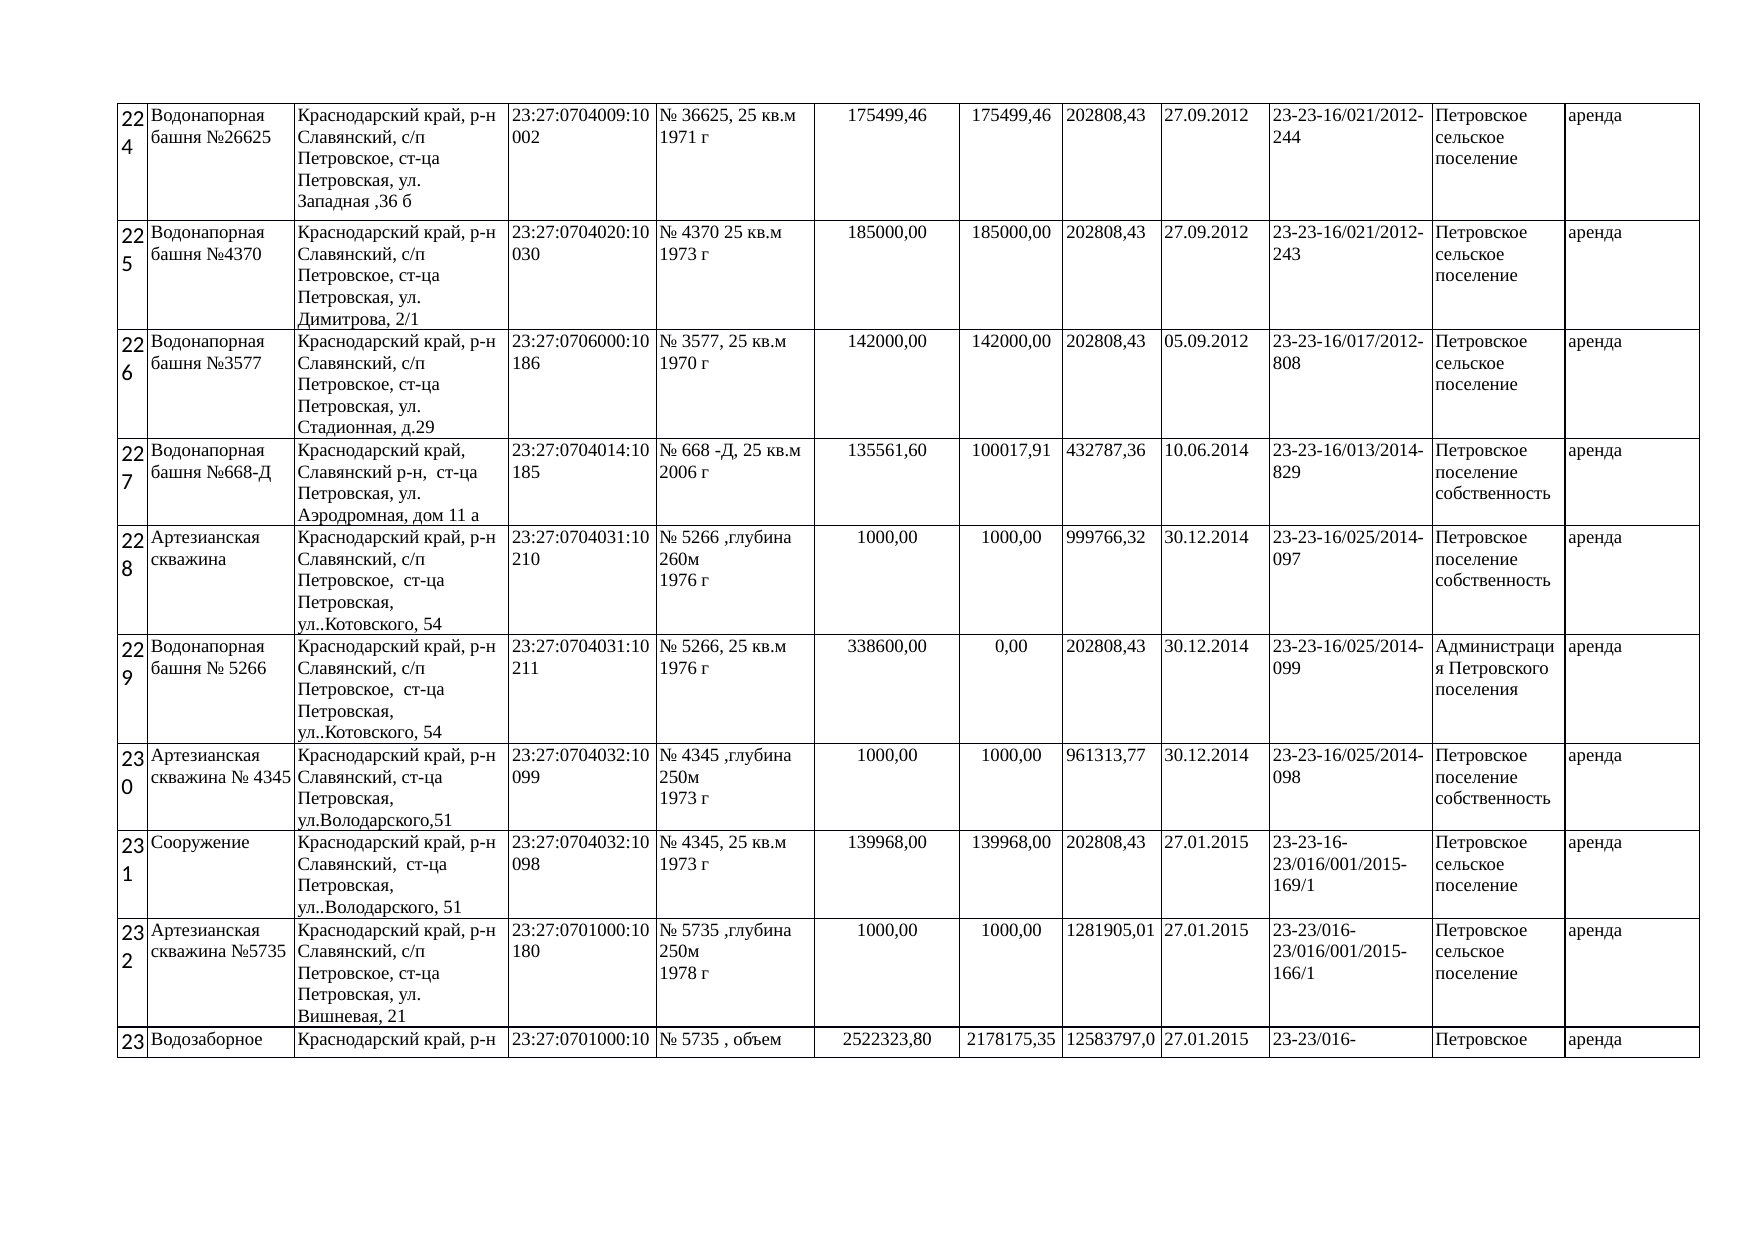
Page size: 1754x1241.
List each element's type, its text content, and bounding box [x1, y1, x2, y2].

table_cell 227 [118, 439, 147, 525]
table_cell 2178175,35 [960, 1028, 1062, 1057]
table_cell Артезианская скважина № 4345 [148, 744, 294, 830]
table_cell Краснодарский край, р-н Славянский, ст-ца Петровская, ул..Володарского, 51 [295, 831, 508, 917]
table_cell 226 [118, 330, 147, 438]
table_cell Петровское сельское поселение [1433, 330, 1564, 438]
table_cell Краснодарский край, р-н [295, 1028, 508, 1057]
table_cell аренда [1566, 831, 1699, 917]
table_cell 23:27:0701000:10 [509, 1028, 656, 1057]
table_cell Водонапорная башня №26625 [148, 104, 294, 220]
table_cell 23-23/016- [1270, 1028, 1432, 1057]
table_cell 27.01.2015 [1162, 1028, 1269, 1057]
table_cell Водонапорная башня №3577 [148, 330, 294, 438]
table_cell аренда [1566, 635, 1699, 743]
table_cell № 36625, 25 кв.м 1971 г [657, 104, 814, 220]
table_cell аренда [1566, 526, 1699, 634]
table_cell 23:27:0704031:10211 [509, 635, 656, 743]
table_cell Администрация Петровского поселения [1433, 635, 1564, 743]
table_cell 23-23-16/025/2014-097 [1270, 526, 1432, 634]
table_cell 202808,43 [1063, 831, 1161, 917]
table_cell 27.09.2012 [1162, 221, 1269, 329]
table_cell 23:27:0704032:10098 [509, 831, 656, 917]
table_cell 1000,00 [960, 744, 1062, 830]
table_cell 202808,43 [1063, 635, 1161, 743]
table_cell Петровское [1433, 1028, 1564, 1057]
table_cell 0,00 [960, 635, 1062, 743]
table_cell 202808,43 [1063, 221, 1161, 329]
table_cell Петровское поселение собственность [1433, 526, 1564, 634]
table_cell № 5735 , объем [657, 1028, 814, 1057]
table_cell Краснодарский край, р-н Славянский, с/п Петровское, ст-ца Петровская, ул..Котовского, 54 [295, 635, 508, 743]
table_cell 230 [118, 744, 147, 830]
table_cell 23-23-16/017/2012-808 [1270, 330, 1432, 438]
table_cell аренда [1566, 104, 1699, 220]
table_cell № 5266, 25 кв.м 1976 г [657, 635, 814, 743]
table_cell № 5266 ,глубина 260м 1976 г [657, 526, 814, 634]
table_cell Краснодарский край, р-н Славянский, с/п Петровское, ст-ца Петровская, ул. Стадионная, д.29 [295, 330, 508, 438]
table_cell 23-23-16/021/2012-243 [1270, 221, 1432, 329]
table_cell 23-23-16/025/2014-099 [1270, 635, 1432, 743]
table_cell 231 [118, 831, 147, 917]
table_cell 27.09.2012 [1162, 104, 1269, 220]
table_cell 12583797,0 [1063, 1028, 1161, 1057]
table_cell Артезианская скважина №5735 [148, 919, 294, 1026]
table_cell аренда [1566, 439, 1699, 525]
table_cell Петровское сельское поселение [1433, 104, 1564, 220]
table_cell Водонапорная башня №4370 [148, 221, 294, 329]
table_cell Краснодарский край, Славянский р-н, ст-ца Петровская, ул. Аэродромная, дом 11 а [295, 439, 508, 525]
table_cell 05.09.2012 [1162, 330, 1269, 438]
table_cell 175499,46 [815, 104, 959, 220]
table_cell 30.12.2014 [1162, 526, 1269, 634]
table_cell № 668 -Д, 25 кв.м 2006 г [657, 439, 814, 525]
table_cell 1000,00 [815, 919, 959, 1026]
table_cell 23:27:0704031:10210 [509, 526, 656, 634]
table_cell 185000,00 [815, 221, 959, 329]
table_cell Сооружение [148, 831, 294, 917]
table_cell 432787,36 [1063, 439, 1161, 525]
table_cell 1000,00 [815, 526, 959, 634]
table_cell аренда [1566, 744, 1699, 830]
table_cell 1281905,01 [1063, 919, 1161, 1026]
table_cell 30.12.2014 [1162, 635, 1269, 743]
table_cell аренда [1566, 1028, 1699, 1057]
table_cell 23:27:0704032:10099 [509, 744, 656, 830]
table_cell 202808,43 [1063, 104, 1161, 220]
table_cell 23:27:0706000:10186 [509, 330, 656, 438]
table_cell Петровское сельское поселение [1433, 831, 1564, 917]
table_cell 10.06.2014 [1162, 439, 1269, 525]
table_cell Петровское сельское поселение [1433, 919, 1564, 1026]
table_cell 100017,91 [960, 439, 1062, 525]
table_cell 23:27:0701000:10180 [509, 919, 656, 1026]
table_cell 202808,43 [1063, 330, 1161, 438]
table_cell аренда [1566, 919, 1699, 1026]
table_cell 961313,77 [1063, 744, 1161, 830]
table_cell 27.01.2015 [1162, 919, 1269, 1026]
table_cell 142000,00 [815, 330, 959, 438]
table_cell Водонапорная башня №668-Д [148, 439, 294, 525]
table_cell 338600,00 [815, 635, 959, 743]
table_cell 23 [118, 1028, 147, 1057]
table_cell 185000,00 [960, 221, 1062, 329]
table_cell 1000,00 [960, 526, 1062, 634]
table_cell 23-23-16/013/2014-829 [1270, 439, 1432, 525]
table_cell 135561,60 [815, 439, 959, 525]
table_cell 139968,00 [815, 831, 959, 917]
table_cell 23:27:0704009:10002 [509, 104, 656, 220]
table_cell Водозаборное [148, 1028, 294, 1057]
table_cell Краснодарский край, р-н Славянский, ст-ца Петровская, ул.Володарского,51 [295, 744, 508, 830]
table_cell 1000,00 [960, 919, 1062, 1026]
table_cell 1000,00 [815, 744, 959, 830]
table_cell 224 [118, 104, 147, 220]
table_cell аренда [1566, 330, 1699, 438]
table_cell Краснодарский край, р-н Славянский, с/п Петровское, ст-ца Петровская, ул..Котовского, 54 [295, 526, 508, 634]
table_cell № 4345 ,глубина 250м 1973 г [657, 744, 814, 830]
table_cell 23-23-16/021/2012-244 [1270, 104, 1432, 220]
table_cell 175499,46 [960, 104, 1062, 220]
table_cell 139968,00 [960, 831, 1062, 917]
table_cell Петровское поселение собственность [1433, 439, 1564, 525]
table_cell Краснодарский край, р-н Славянский, с/п Петровское, ст-ца Петровская, ул. Западная ,36 б [295, 104, 508, 220]
table_cell 232 [118, 919, 147, 1026]
table_cell 999766,32 [1063, 526, 1161, 634]
table_cell 225 [118, 221, 147, 329]
table_cell 23-23-16/025/2014-098 [1270, 744, 1432, 830]
table_cell 23-23-16-23/016/001/2015-169/1 [1270, 831, 1432, 917]
table_cell 229 [118, 635, 147, 743]
table_cell № 3577, 25 кв.м 1970 г [657, 330, 814, 438]
table_cell Краснодарский край, р-н Славянский, с/п Петровское, ст-ца Петровская, ул. Вишневая, 21 [295, 919, 508, 1026]
table_cell № 4370 25 кв.м 1973 г [657, 221, 814, 329]
table_cell № 4345, 25 кв.м 1973 г [657, 831, 814, 917]
table_cell 27.01.2015 [1162, 831, 1269, 917]
table_cell аренда [1566, 221, 1699, 329]
table_cell Краснодарский край, р-н Славянский, с/п Петровское, ст-ца Петровская, ул. Димитрова, 2/1 [295, 221, 508, 329]
table_cell Петровское поселение собственность [1433, 744, 1564, 830]
table_cell Петровское сельское поселение [1433, 221, 1564, 329]
table_cell № 5735 ,глубина 250м 1978 г [657, 919, 814, 1026]
table_cell Водонапорная башня № 5266 [148, 635, 294, 743]
table_cell 23:27:0704014:10185 [509, 439, 656, 525]
table_cell 30.12.2014 [1162, 744, 1269, 830]
table_cell 23:27:0704020:10030 [509, 221, 656, 329]
table_cell 228 [118, 526, 147, 634]
table_cell 2522323,80 [815, 1028, 959, 1057]
table_cell 23-23/016-23/016/001/2015-166/1 [1270, 919, 1432, 1026]
table_cell Артезианская скважина [148, 526, 294, 634]
table_cell 142000,00 [960, 330, 1062, 438]
